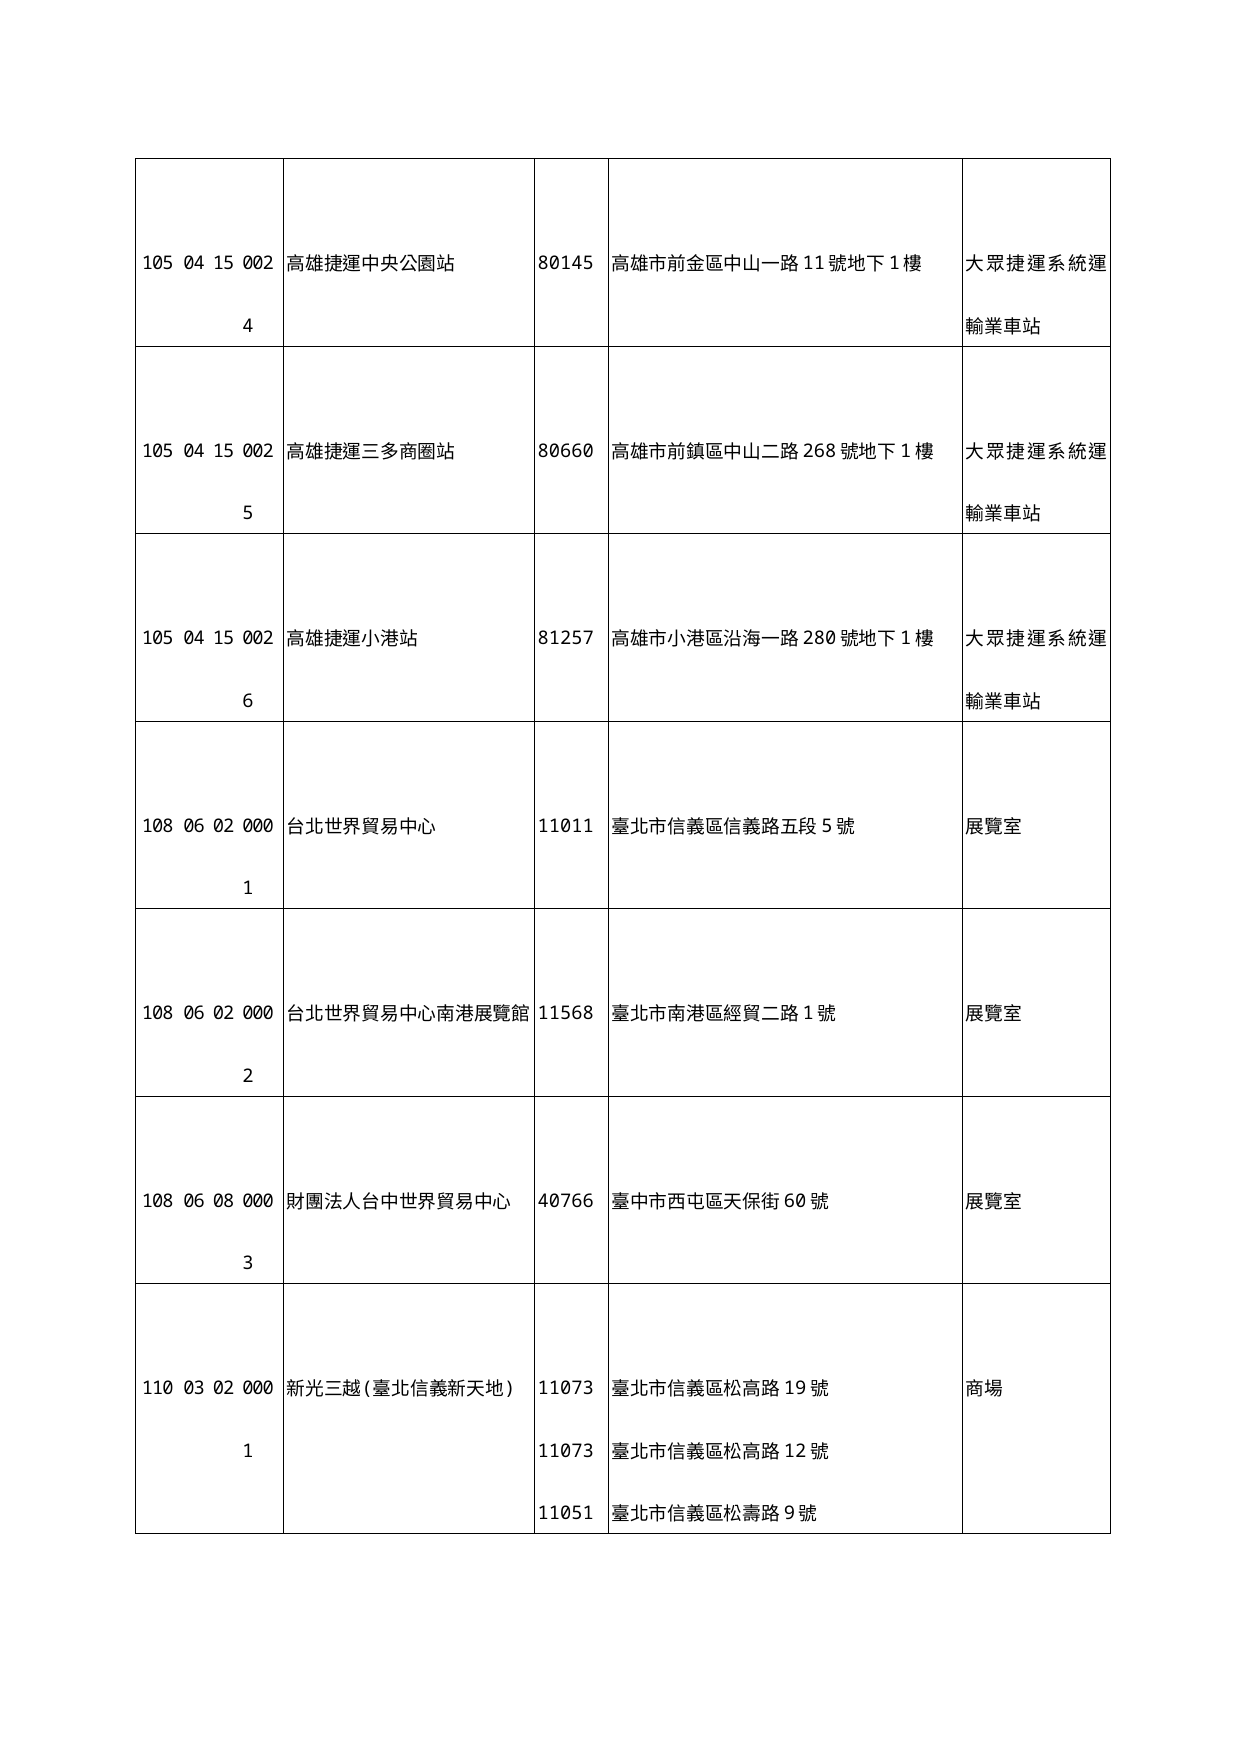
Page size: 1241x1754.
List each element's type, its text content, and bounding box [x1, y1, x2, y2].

table_cell 展覽室 [963, 722, 1110, 908]
table_cell 商場 [963, 1284, 1110, 1533]
table_cell 03 [180, 1284, 210, 1533]
table_cell 台北世界貿易中心 [284, 722, 534, 908]
table_cell 高雄捷運中央公園站 [284, 159, 534, 346]
table_cell 11073 11073 11051 [535, 1284, 608, 1533]
table_cell 81257 [535, 534, 608, 721]
table_cell 0001 [239, 1284, 283, 1533]
table_cell 80660 [535, 347, 608, 533]
table_cell 06 [180, 722, 210, 908]
table_cell 04 [180, 534, 210, 721]
table_cell 80145 [535, 159, 608, 346]
table_cell 高雄捷運三多商圈站 [284, 347, 534, 533]
table_cell 15 [210, 534, 239, 721]
table_cell 11011 [535, 722, 608, 908]
table_cell 04 [180, 347, 210, 533]
table_cell 02 [210, 909, 239, 1096]
table_cell 財團法人台中世界貿易中心 [284, 1097, 534, 1283]
table_cell 105 [136, 534, 180, 721]
table_cell 0025 [239, 347, 283, 533]
table_cell 台北世界貿易中心南港展覽館 [284, 909, 534, 1096]
table_cell 15 [210, 159, 239, 346]
table_cell 大眾捷運系統運輸業車站 [963, 347, 1110, 533]
table_cell 臺北市信義區松高路19號 臺北市信義區松高路12號 臺北市信義區松壽路9號 [609, 1284, 962, 1533]
table_cell 高雄市小港區沿海一路280號地下1樓 [609, 534, 962, 721]
table_cell 高雄市前金區中山一路11號地下1樓 [609, 159, 962, 346]
table_cell 臺北市南港區經貿二路1號 [609, 909, 962, 1096]
table_cell 0002 [239, 909, 283, 1096]
table_cell 0024 [239, 159, 283, 346]
table_cell 02 [210, 722, 239, 908]
table_cell 15 [210, 347, 239, 533]
table_cell 高雄市前鎮區中山二路268號地下1樓 [609, 347, 962, 533]
table_cell 展覽室 [963, 909, 1110, 1096]
table_cell 06 [180, 1097, 210, 1283]
table_cell 08 [210, 1097, 239, 1283]
table_cell 110 [136, 1284, 180, 1533]
table_cell 臺北市信義區信義路五段5號 [609, 722, 962, 908]
table_cell 40766 [535, 1097, 608, 1283]
table_cell 高雄捷運小港站 [284, 534, 534, 721]
table_cell 0026 [239, 534, 283, 721]
table_cell 大眾捷運系統運輸業車站 [963, 534, 1110, 721]
table_cell 02 [210, 1284, 239, 1533]
table_cell 0003 [239, 1097, 283, 1283]
table_cell 大眾捷運系統運輸業車站 [963, 159, 1110, 346]
table_cell 06 [180, 909, 210, 1096]
table_cell 108 [136, 722, 180, 908]
table_cell 105 [136, 347, 180, 533]
table_cell 11568 [535, 909, 608, 1096]
table_cell 臺中市西屯區天保街60號 [609, 1097, 962, 1283]
table_cell 108 [136, 909, 180, 1096]
table_cell 展覽室 [963, 1097, 1110, 1283]
table_cell 新光三越(臺北信義新天地) [284, 1284, 534, 1533]
table_cell 105 [136, 159, 180, 346]
table_cell 0001 [239, 722, 283, 908]
table_cell 108 [136, 1097, 180, 1283]
table_cell 04 [180, 159, 210, 346]
